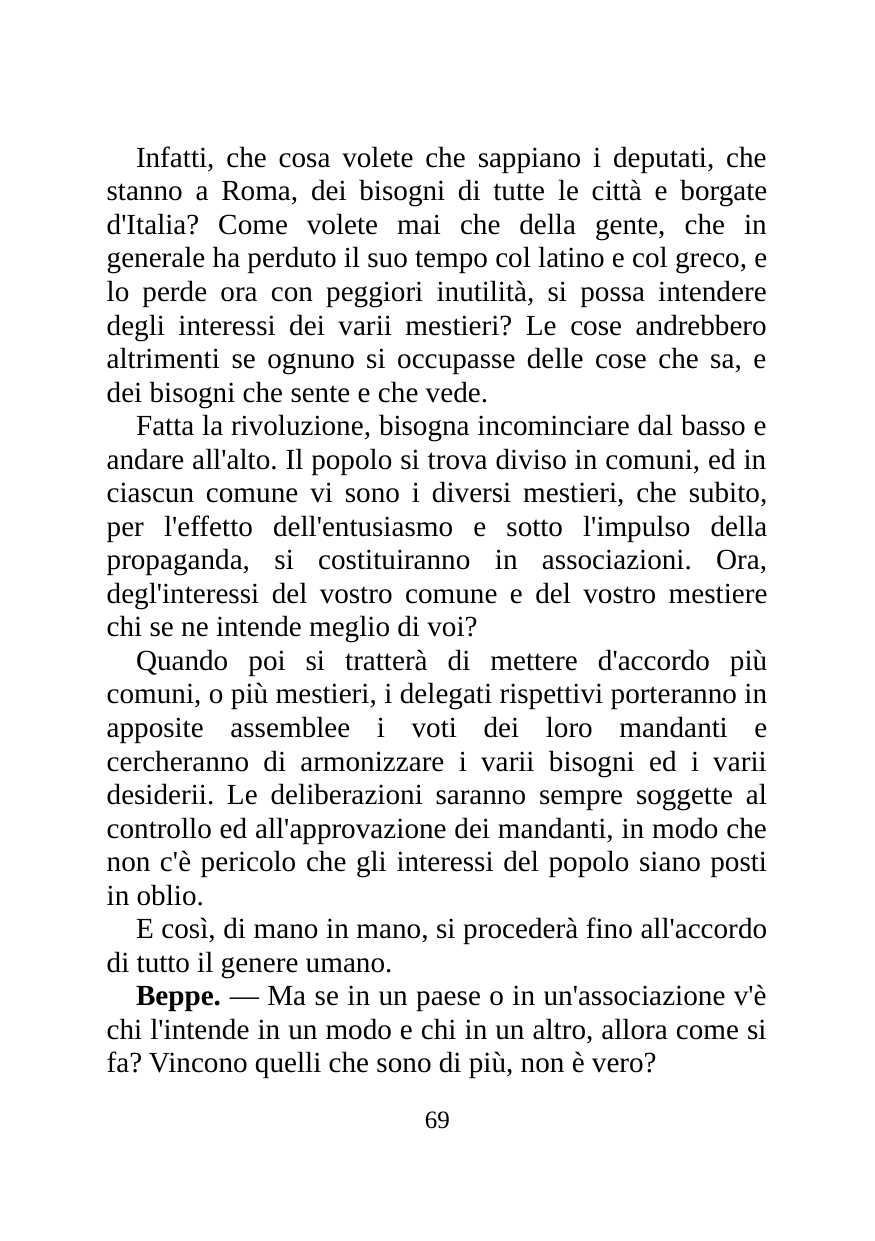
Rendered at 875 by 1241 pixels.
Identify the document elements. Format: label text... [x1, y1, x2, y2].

text Beppe. — Ma se in un paese o in un'associazione v'è chi l'intende in un modo e chi in un altro, allora come si fa? Vincono quelli che sono di più, non è vero? [106, 978, 768, 1079]
text Infatti, che cosa volete che sappiano i deputati, che stanno a Roma, dei bisogni di tutte le città e borgate d'Italia? Come volete mai che della gente, che in generale ha perduto il suo tempo col latino e col greco, e lo perde ora con peggiori inutilità, si possa intendere degli interessi dei varii mestieri? Le cose andrebbero altrimenti se ognuno si occupasse delle cose che sa, e dei bisogni che sente e che vede. [106, 140, 768, 408]
text E così, di mano in mano, si procederà fino all'accordo di tutto il genere umano. [106, 911, 768, 978]
text Fatta la rivoluzione, bisogna incominciare dal basso e andare all'alto. Il popolo si trova diviso in comuni, ed in ciascun comune vi sono i diversi mestieri, che subito, per l'effetto dell'entusiasmo e sotto l'impulso della propaganda, si costituiranno in associazioni. Ora, degl'interessi del vostro comune e del vostro mestiere chi se ne intende meglio di voi? [106, 408, 768, 643]
text Quando poi si tratterà di mettere d'accordo più comuni, o più mestieri, i delegati rispettivi porteranno in apposite assemblee i voti dei loro mandanti e cercheranno di armonizzare i varii bisogni ed i varii desiderii. Le deliberazioni saranno sempre soggette al controllo ed all'approvazione dei mandanti, in modo che non c'è pericolo che gli interessi del popolo siano posti in oblio. [106, 643, 768, 911]
